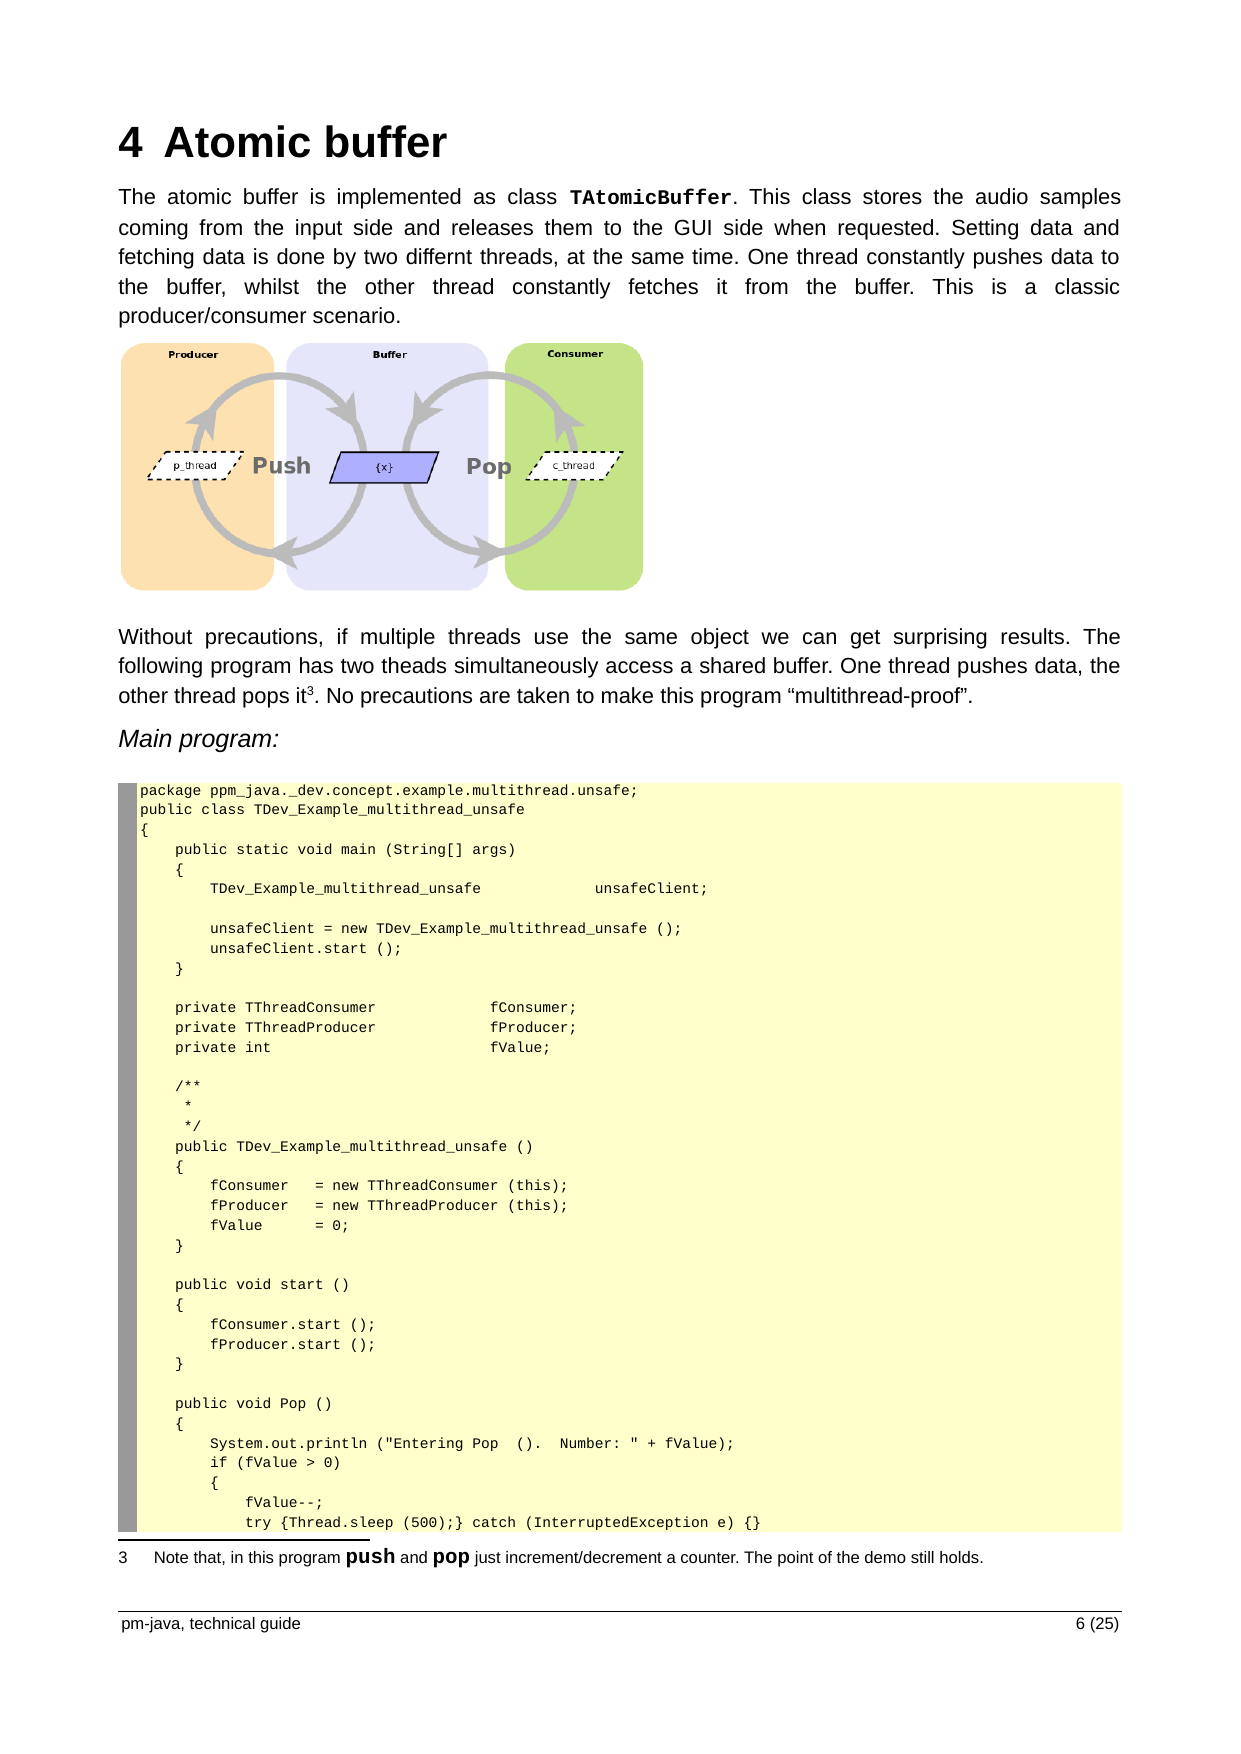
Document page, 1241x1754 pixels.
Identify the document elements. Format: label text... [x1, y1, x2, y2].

list public void start () [137, 1277, 1122, 1294]
list fConsumer = new TThreadConsumer (this); [137, 1178, 1122, 1195]
list public void Pop () [137, 1396, 1122, 1413]
list public class TDev_Example_multithread_unsafe [137, 802, 1122, 819]
list unsafeClient.start (); [137, 941, 1122, 958]
list try {Thread.sleep (500);} catch (InterruptedException e) {} [137, 1515, 1122, 1532]
text Note that, in this program push and pop just increment/decrement a counter. The point of the demo still holds. [118, 1546, 1122, 1570]
list TDev_Example_multithread_unsafe unsafeClient; [137, 882, 1122, 898]
picture [121, 343, 644, 591]
list * [137, 1099, 1122, 1116]
list { [137, 862, 1122, 878]
list } [137, 1357, 1122, 1373]
list { [137, 1297, 1122, 1314]
list private TThreadConsumer fConsumer; [137, 1000, 1122, 1017]
list public static void main (String[] args) [137, 842, 1122, 859]
list { [137, 1475, 1122, 1492]
list } [137, 1238, 1122, 1254]
list package ppm_java._dev.concept.example.multithread.unsafe; [137, 783, 1122, 799]
list public TDev_Example_multithread_unsafe () [137, 1139, 1122, 1156]
list { [137, 822, 1122, 839]
list } [137, 961, 1122, 977]
list if (fValue > 0) [137, 1456, 1122, 1472]
list /** [137, 1079, 1122, 1096]
list */ [137, 1119, 1122, 1136]
list private int fValue; [137, 1040, 1122, 1057]
list fProducer = new TThreadProducer (this); [137, 1198, 1122, 1215]
subtitle Atomic buffer [118, 118, 1122, 167]
list System.out.println ("Entering Pop (). Number: " + fValue); [137, 1436, 1122, 1452]
list unsafeClient = new TDev_Example_multithread_unsafe (); [137, 921, 1122, 938]
text Without precautions, if multiple threads use the same object we can get surprising results. The following program has two theads simultaneously access a shared buffer. One thread pushes data, the other thread pops it. No precautions are taken to make this program “multithread-proof”. [118, 591, 1122, 708]
list fConsumer.start (); [137, 1317, 1122, 1334]
list private TThreadProducer fProducer; [137, 1020, 1122, 1037]
text The atomic buffer is implemented as class TAtomicBuffer. This class stores the audio samples coming from the input side and releases them to the GUI side when requested. Setting data and fetching data is done by two differnt threads, at the same time. One thread constantly pushes data to the buffer, whilst the other thread constantly fetches it from the buffer. This is a classic producer/consumer scenario. [118, 185, 1122, 328]
list { [137, 1159, 1122, 1175]
list fProducer.start (); [137, 1337, 1122, 1353]
list fValue--; [137, 1495, 1122, 1512]
list fValue = 0; [137, 1218, 1122, 1235]
list { [137, 1416, 1122, 1433]
text Main program: [118, 725, 1122, 753]
